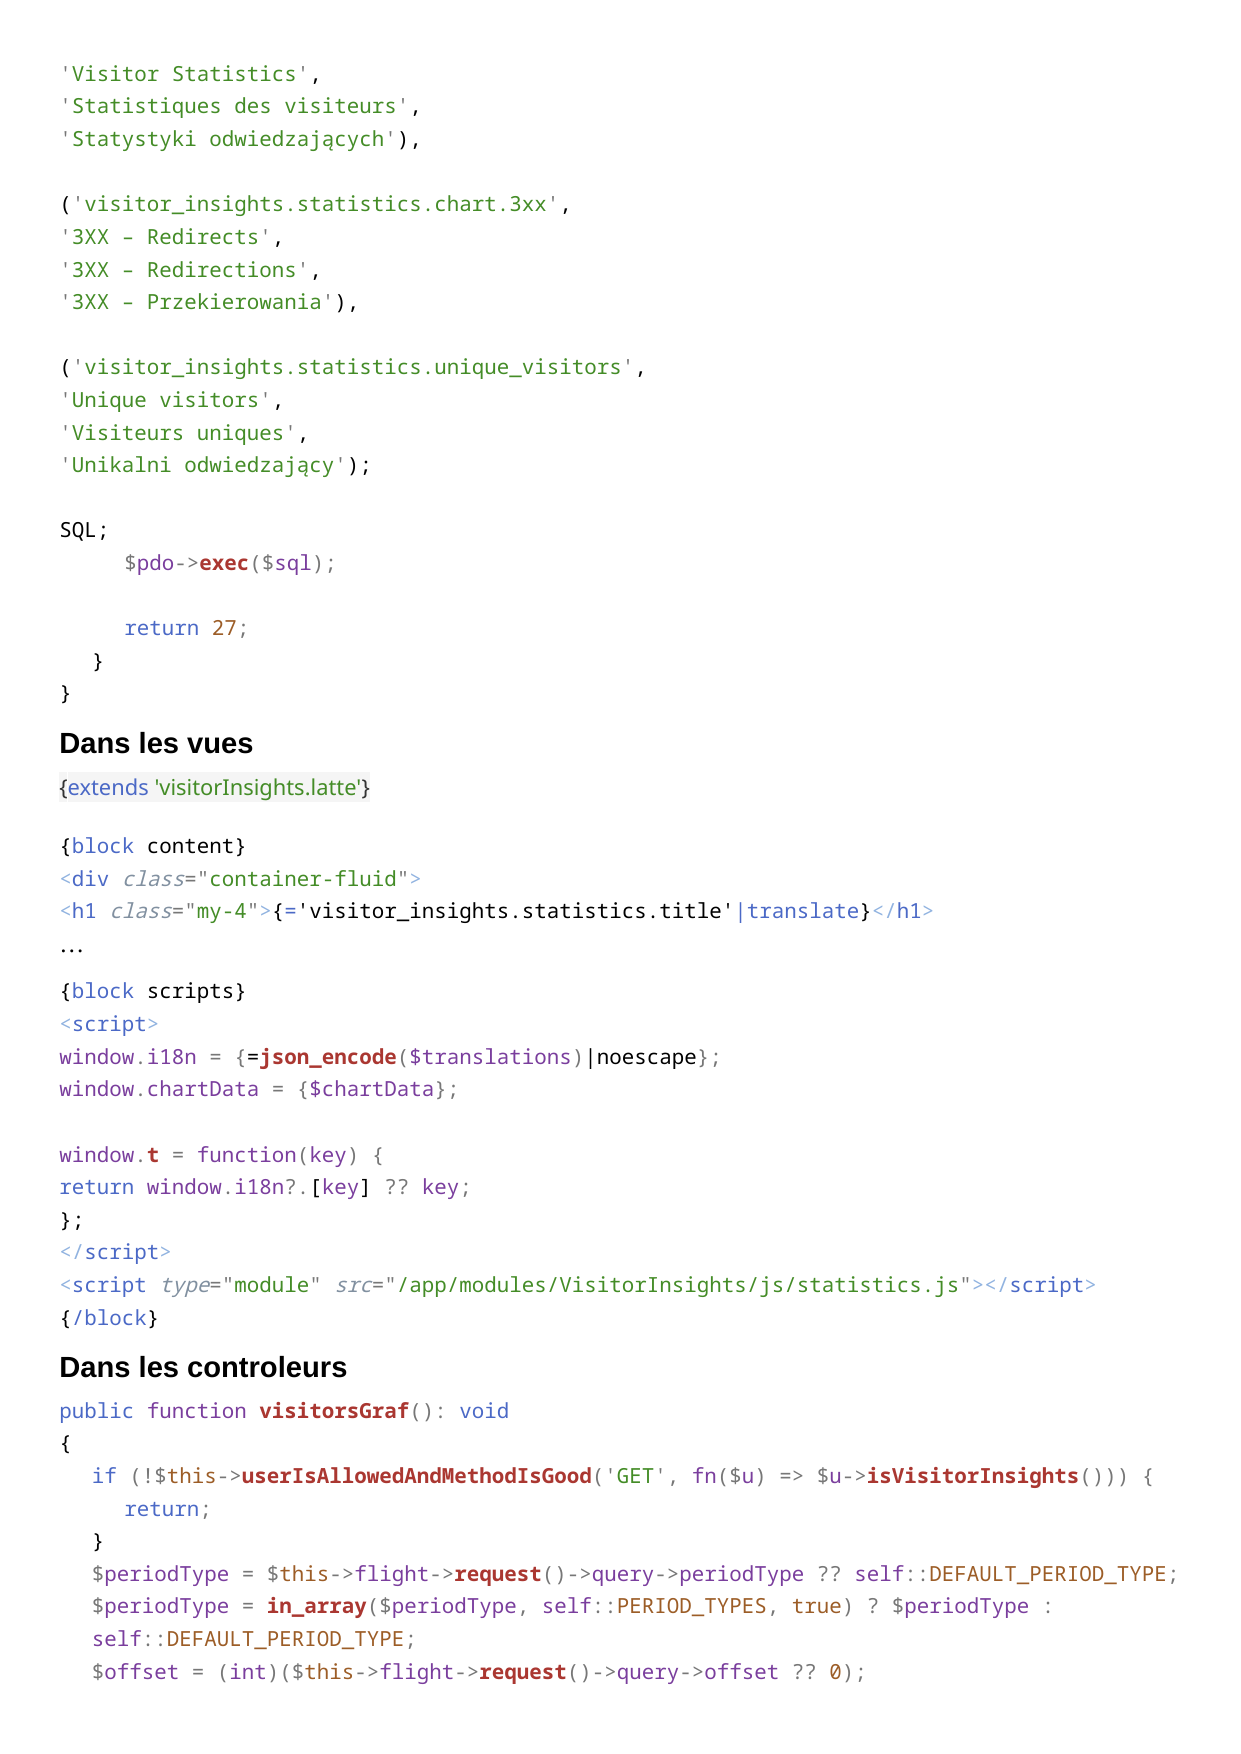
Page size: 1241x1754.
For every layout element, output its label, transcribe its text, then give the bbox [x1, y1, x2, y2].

text } [59, 678, 1181, 707]
text if (!$this->userIsAllowedAndMethodIsGood('GET', fn($u) => $u->isVisitorInsights())) { [59, 1461, 1181, 1489]
text { [59, 1428, 1181, 1457]
text return; [59, 1494, 1181, 1522]
subtitle Dans les controleurs [59, 1350, 1181, 1383]
text <h1 class="my-4">{='visitor_insights.statistics.title'|translate}</h1> [59, 896, 1181, 925]
text $periodType = $this->flight->request()->query->periodType ?? self::DEFAULT_PERIOD_TYPE; [59, 1559, 1181, 1587]
text {/block} [59, 1303, 1181, 1331]
text return window.i18n?.[key] ?? key; [59, 1172, 1181, 1201]
text 'Visitor Statistics', [59, 59, 1181, 87]
text '3XX – Przekierowania'), [59, 287, 1181, 316]
text 'Statystyki odwiedzających'), [59, 124, 1181, 153]
text {extends 'visitorInsights.latte'} [59, 772, 1181, 802]
text $periodType = in_array($periodType, self::PERIOD_TYPES, true) ? $periodType : self::DEFAULT_PERIOD_TYPE; [59, 1592, 1181, 1653]
text $pdo->exec($sql); [59, 548, 1181, 577]
text 'Statistiques des visiteurs', [59, 92, 1181, 120]
text {block content} [59, 831, 1181, 860]
text window.t = function(key) { [59, 1140, 1181, 1168]
text 'Visiteurs uniques', [59, 418, 1181, 446]
text '3XX – Redirections', [59, 255, 1181, 283]
text ('visitor_insights.statistics.chart.3xx', [59, 189, 1181, 218]
text }; [59, 1205, 1181, 1233]
text '3XX – Redirects', [59, 222, 1181, 251]
text window.i18n = {=json_encode($translations)|noescape}; [59, 1042, 1181, 1070]
text SQL; [59, 516, 1181, 544]
text } [59, 1526, 1181, 1555]
text </script> [59, 1237, 1181, 1266]
text return 27; [59, 613, 1181, 642]
text $offset = (int)($this->flight->request()->query->offset ?? 0); [59, 1657, 1181, 1685]
text <script> [59, 1009, 1181, 1038]
text 'Unique visitors', [59, 385, 1181, 413]
text public function visitorsGraf(): void [59, 1396, 1181, 1424]
text <script type="module" src="/app/modules/VisitorInsights/js/statistics.js"></script> [59, 1270, 1181, 1298]
text {block scripts} [59, 977, 1181, 1005]
text … [59, 929, 1181, 958]
text <div class="container-fluid"> [59, 864, 1181, 892]
text 'Unikalni odwiedzający'); [59, 450, 1181, 479]
subtitle Dans les vues [59, 726, 1181, 759]
text } [59, 646, 1181, 674]
text window.chartData = {$chartData}; [59, 1074, 1181, 1103]
text ('visitor_insights.statistics.unique_visitors', [59, 352, 1181, 381]
